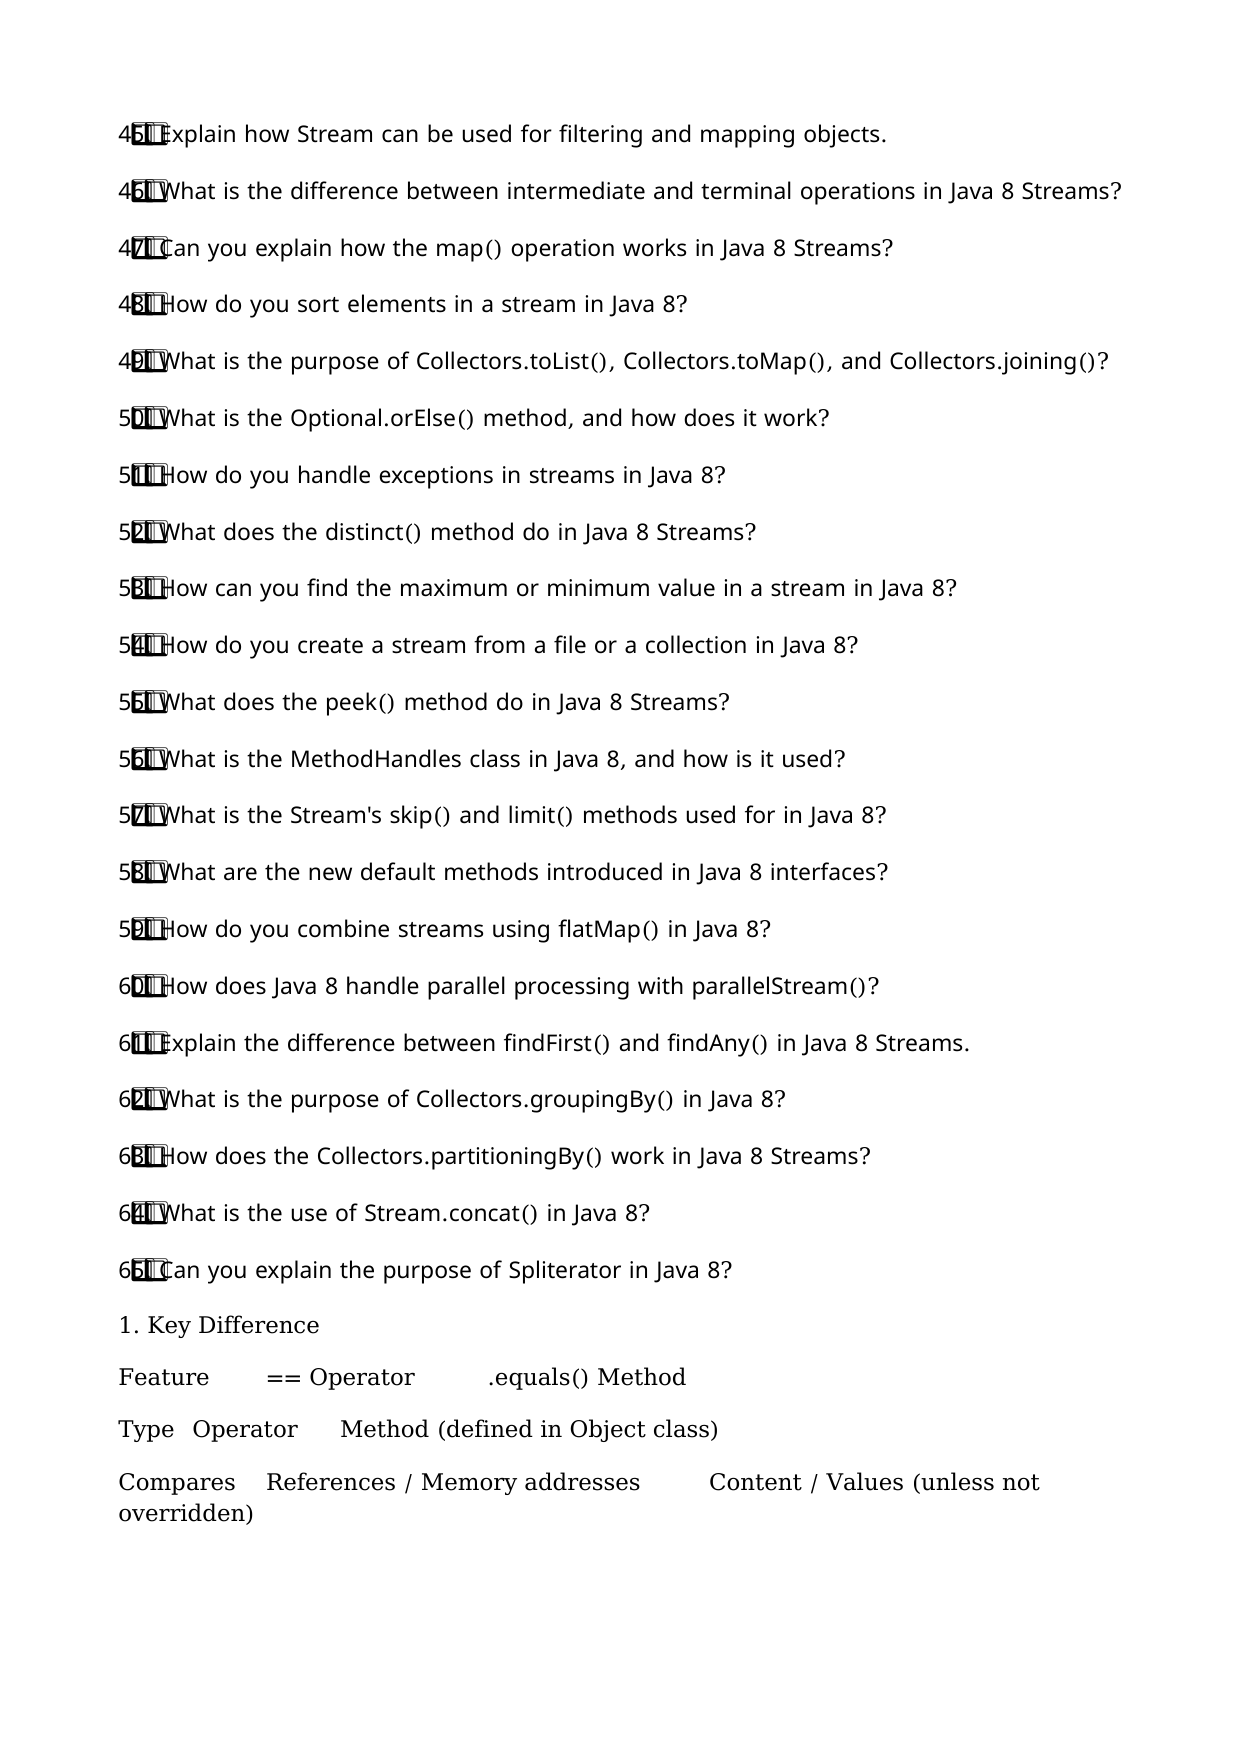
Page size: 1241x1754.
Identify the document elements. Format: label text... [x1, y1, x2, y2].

text 5️⃣4️⃣. How do you create a stream from a file or a collection in Java 8? [118, 629, 1122, 660]
text 4️⃣6️⃣. What is the difference between intermediate and terminal operations in Java 8 Streams? [118, 175, 1122, 206]
text Compares References / Memory addresses Content / Values (unless not overridden) [118, 1467, 1122, 1527]
text 6️⃣2️⃣. What is the purpose of Collectors.groupingBy() in Java 8? [118, 1083, 1122, 1114]
text 5️⃣0️⃣. What is the Optional.orElse() method, and how does it work? [118, 402, 1122, 433]
text 5️⃣6️⃣. What is the MethodHandles class in Java 8, and how is it used? [118, 743, 1122, 774]
text 5️⃣1️⃣. How do you handle exceptions in streams in Java 8? [118, 459, 1122, 490]
text Type Operator Method (defined in Object class) [118, 1415, 1122, 1443]
text 5️⃣2️⃣. What does the distinct() method do in Java 8 Streams? [118, 516, 1122, 547]
text 4️⃣9️⃣. What is the purpose of Collectors.toList(), Collectors.toMap(), and Collectors.joining()? [118, 345, 1122, 376]
text 4️⃣5️⃣. Explain how Stream can be used for filtering and mapping objects. [118, 118, 1122, 149]
text 1. Key Difference [118, 1310, 1122, 1338]
text 5️⃣5️⃣. What does the peek() method do in Java 8 Streams? [118, 686, 1122, 717]
text 5️⃣3️⃣. How can you find the maximum or minimum value in a stream in Java 8? [118, 572, 1122, 603]
text 4️⃣7️⃣. Can you explain how the map() operation works in Java 8 Streams? [118, 232, 1122, 263]
text 6️⃣3️⃣. How does the Collectors.partitioningBy() work in Java 8 Streams? [118, 1140, 1122, 1171]
text 6️⃣5️⃣. Can you explain the purpose of Spliterator in Java 8? [118, 1253, 1122, 1285]
text 6️⃣1️⃣. Explain the difference between findFirst() and findAny() in Java 8 Streams. [118, 1026, 1122, 1058]
text 6️⃣0️⃣. How does Java 8 handle parallel processing with parallelStream()? [118, 970, 1122, 1001]
text 5️⃣9️⃣. How do you combine streams using flatMap() in Java 8? [118, 913, 1122, 944]
text 5️⃣8️⃣. What are the new default methods introduced in Java 8 interfaces? [118, 856, 1122, 887]
text Feature == Operator .equals() Method [118, 1363, 1122, 1390]
text 5️⃣7️⃣. What is the Stream's skip() and limit() methods used for in Java 8? [118, 799, 1122, 831]
text 4️⃣8️⃣. How do you sort elements in a stream in Java 8? [118, 288, 1122, 320]
text 6️⃣4️⃣. What is the use of Stream.concat() in Java 8? [118, 1197, 1122, 1228]
